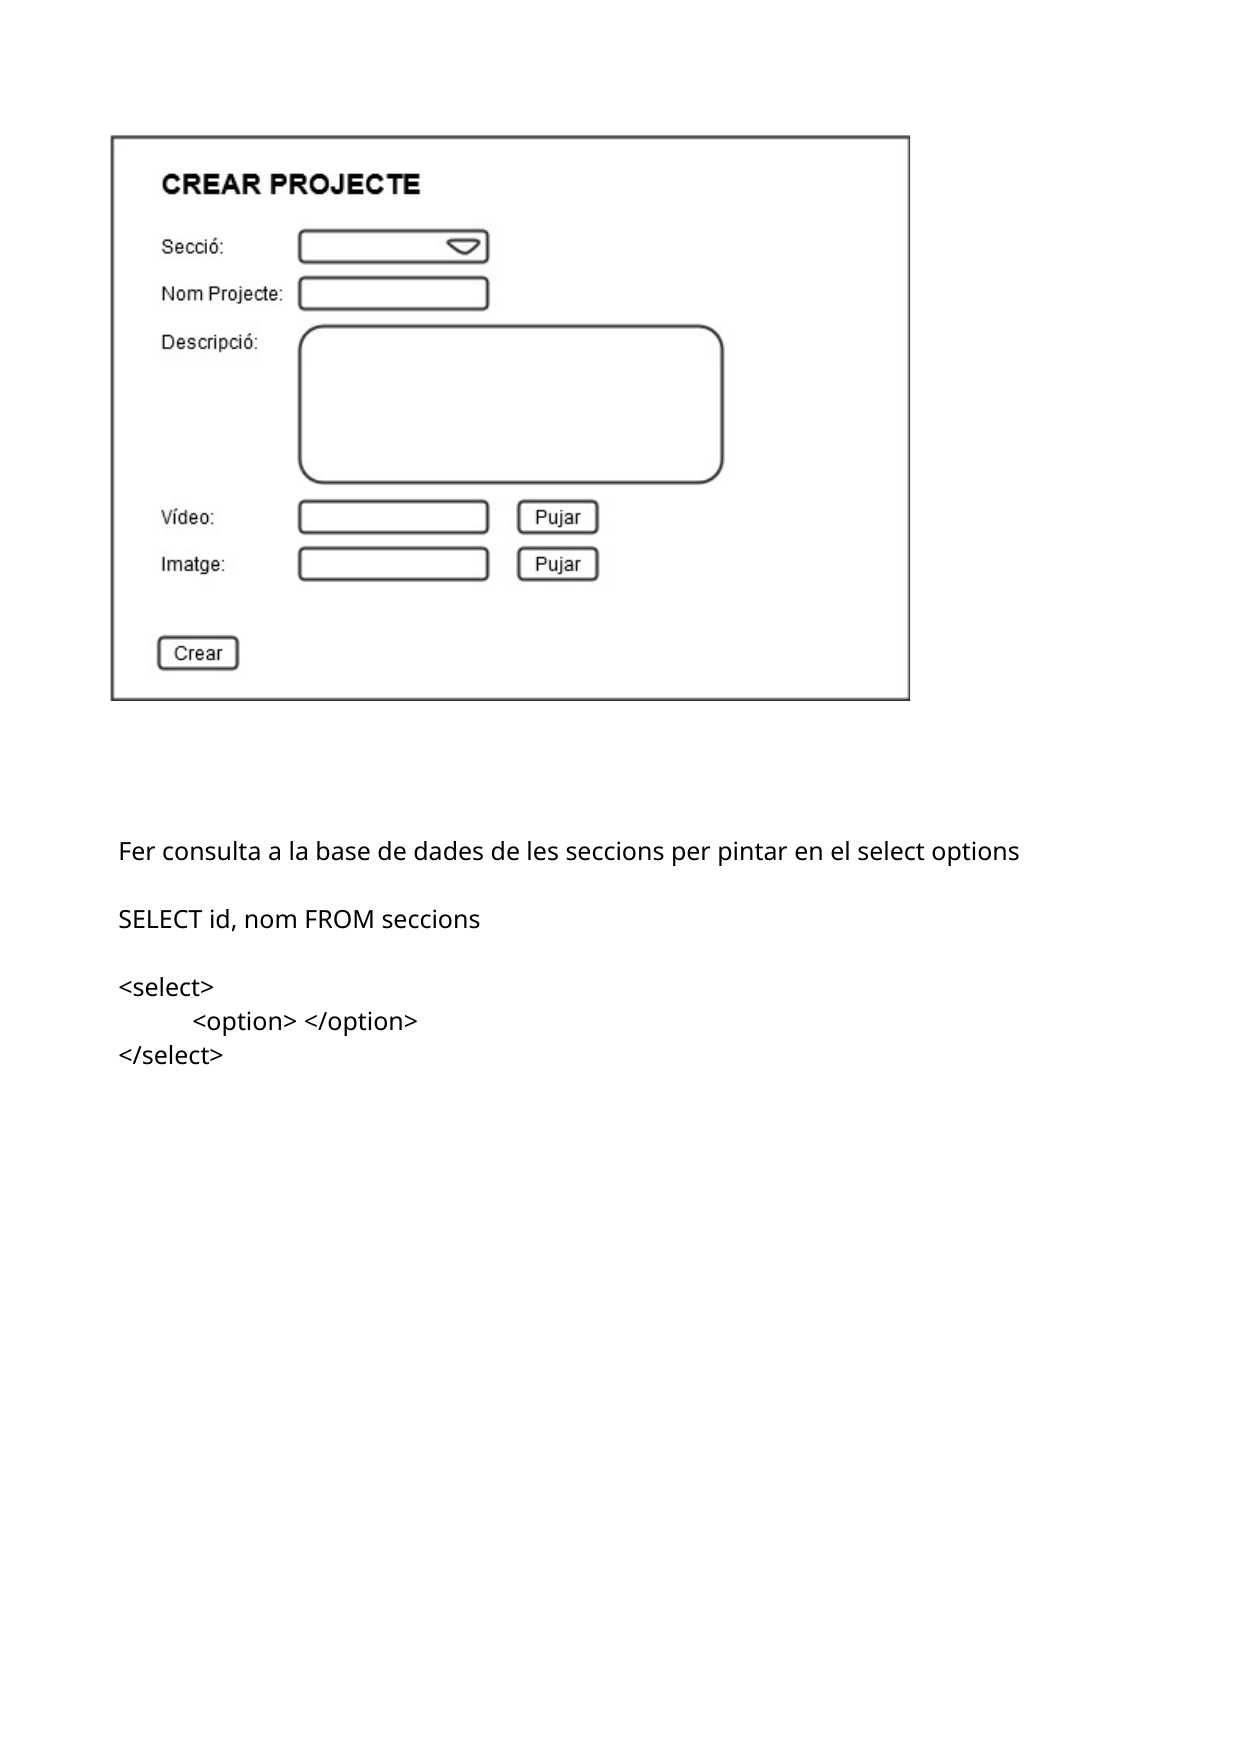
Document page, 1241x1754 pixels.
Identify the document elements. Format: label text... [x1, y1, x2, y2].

text Fer consulta a la base de dades de les seccions per pintar en el select options [118, 833, 1122, 867]
text </select> [118, 1038, 1122, 1072]
text <option> </option> [118, 1004, 1122, 1038]
picture [110, 135, 911, 701]
text <select> [118, 970, 1122, 1004]
text SELECT id, nom FROM seccions [118, 902, 1122, 936]
